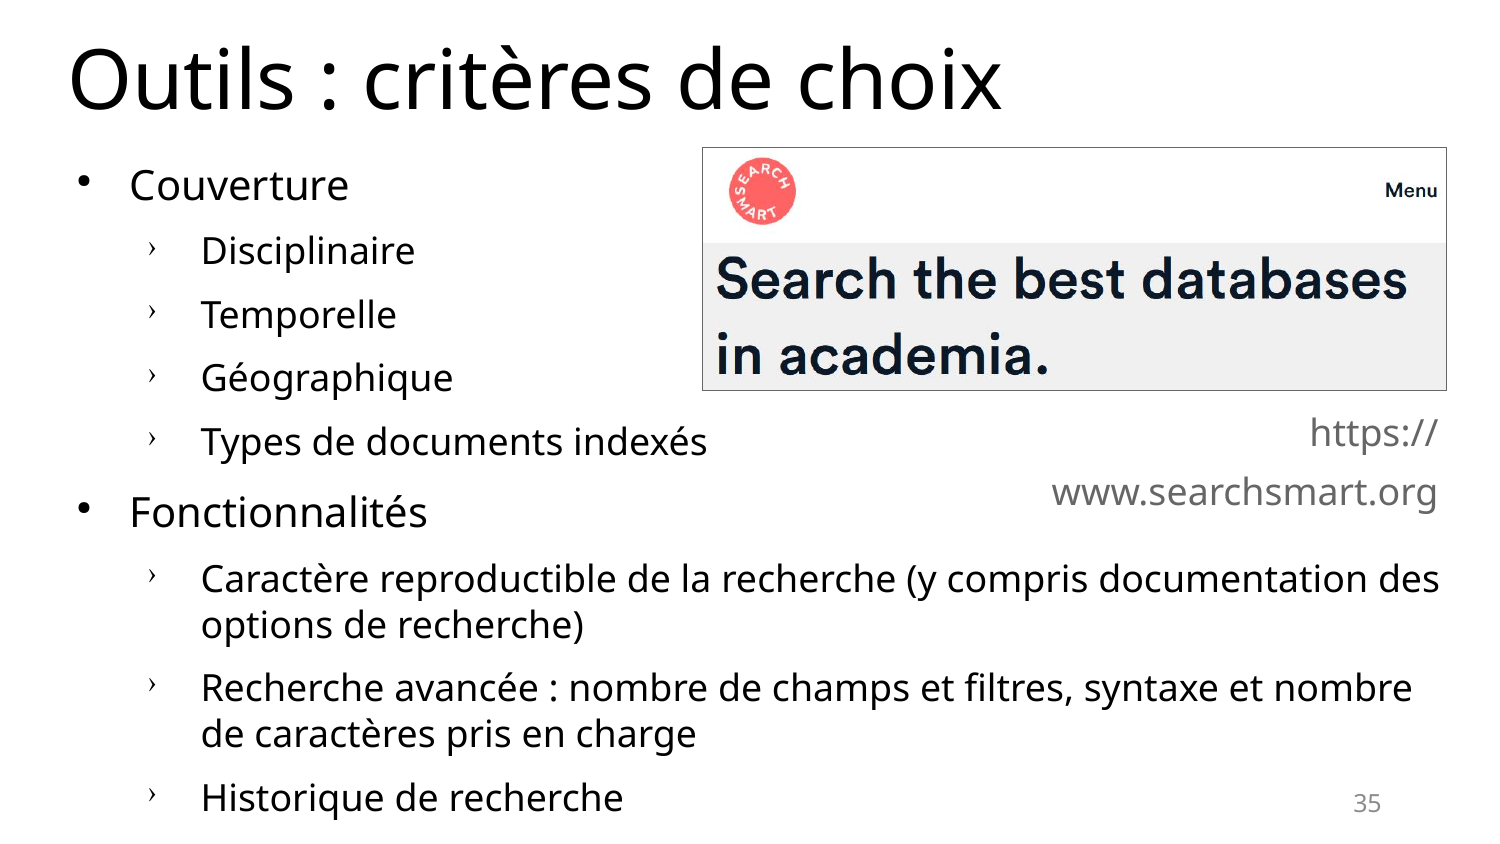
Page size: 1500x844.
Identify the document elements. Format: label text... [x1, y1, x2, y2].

title Outils : critères de choix [52, 1, 1347, 165]
picture [702, 147, 1447, 391]
text_box https://www.searchsmart.org [950, 391, 1454, 473]
list Couverture Disciplinaire Temporelle Géographique Types de documents indexés Fonctionnalités Caractère reproductible de la recherche (y compris documentation des options de recherche) Recherche avancée : nombre de champs et filtres, syntaxe et nombre de caractères pris en charge Historique de recherche Export (cf. diapo suiv) Recherche de citations [58, 159, 1447, 844]
